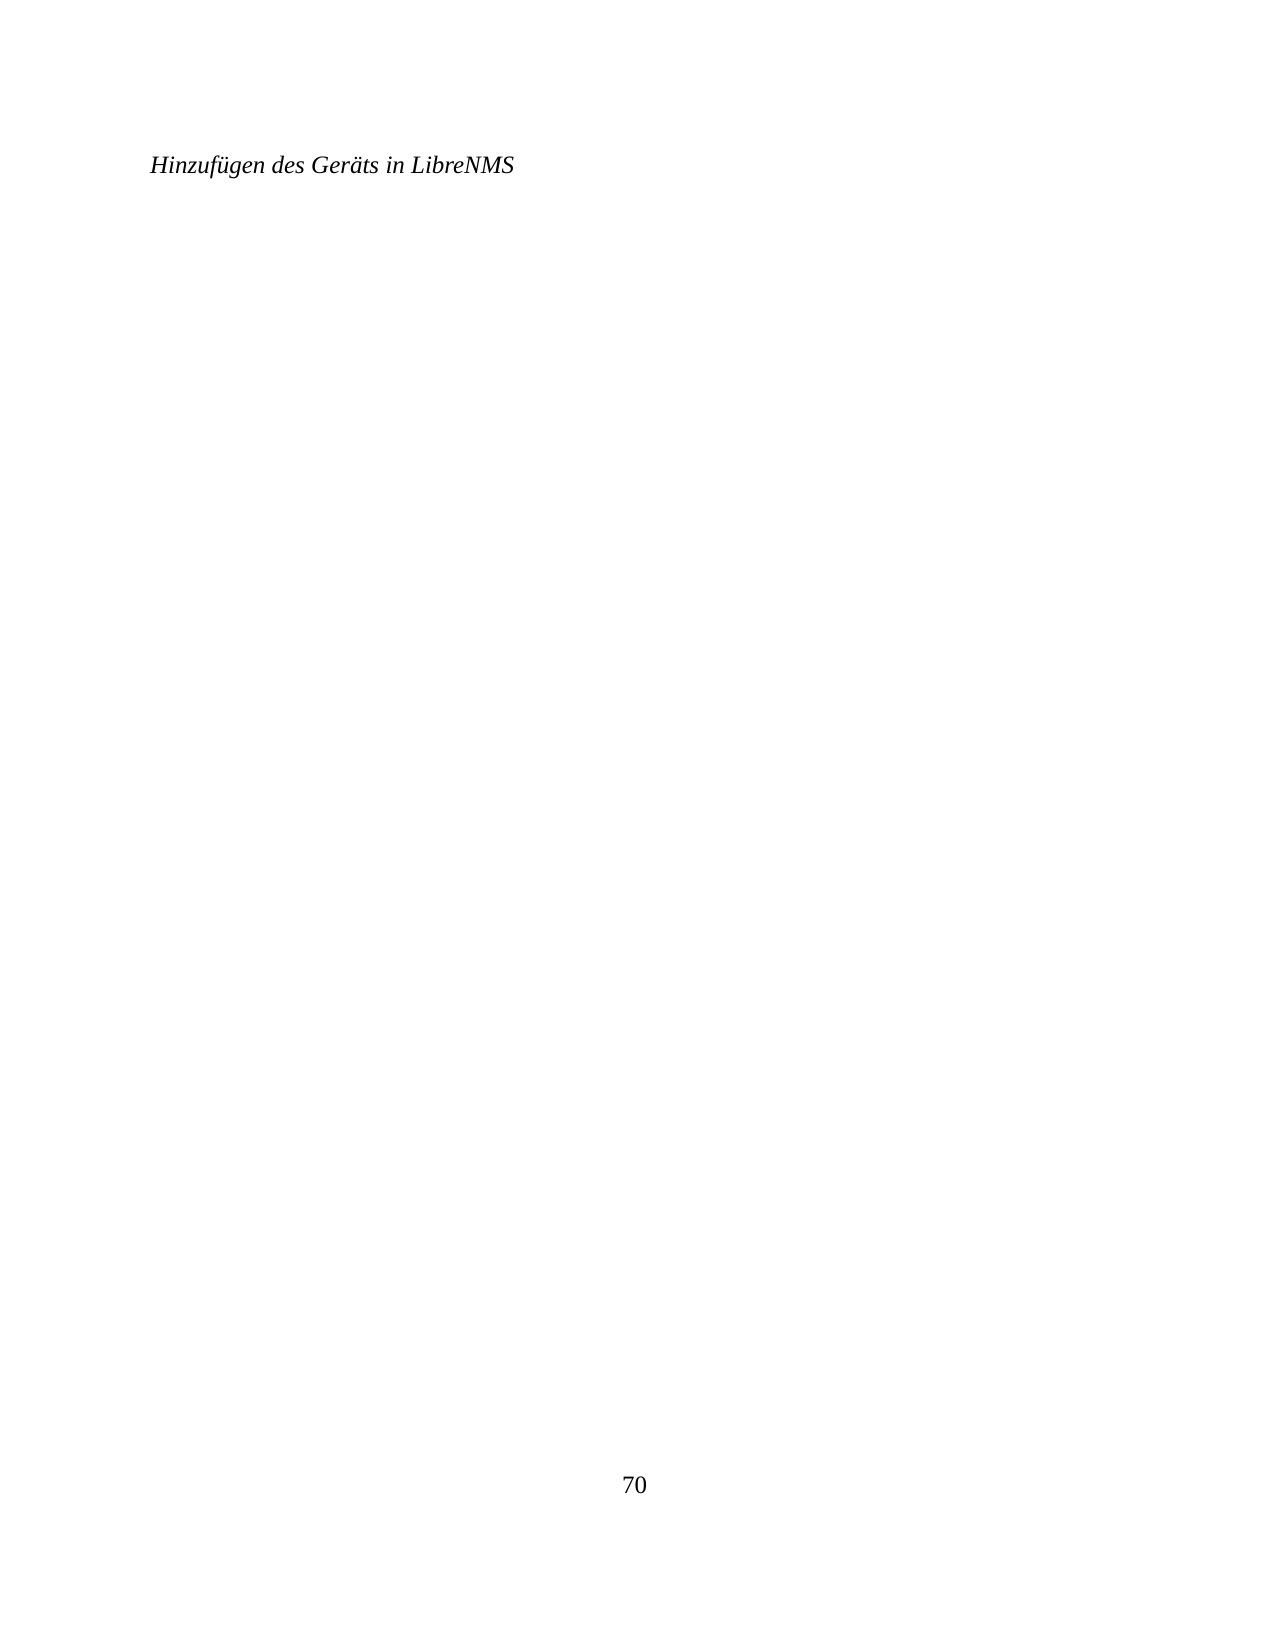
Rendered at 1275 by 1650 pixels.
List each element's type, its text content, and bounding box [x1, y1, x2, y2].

text Hinzufügen des Geräts in LibreNMS [150, 150, 1125, 179]
